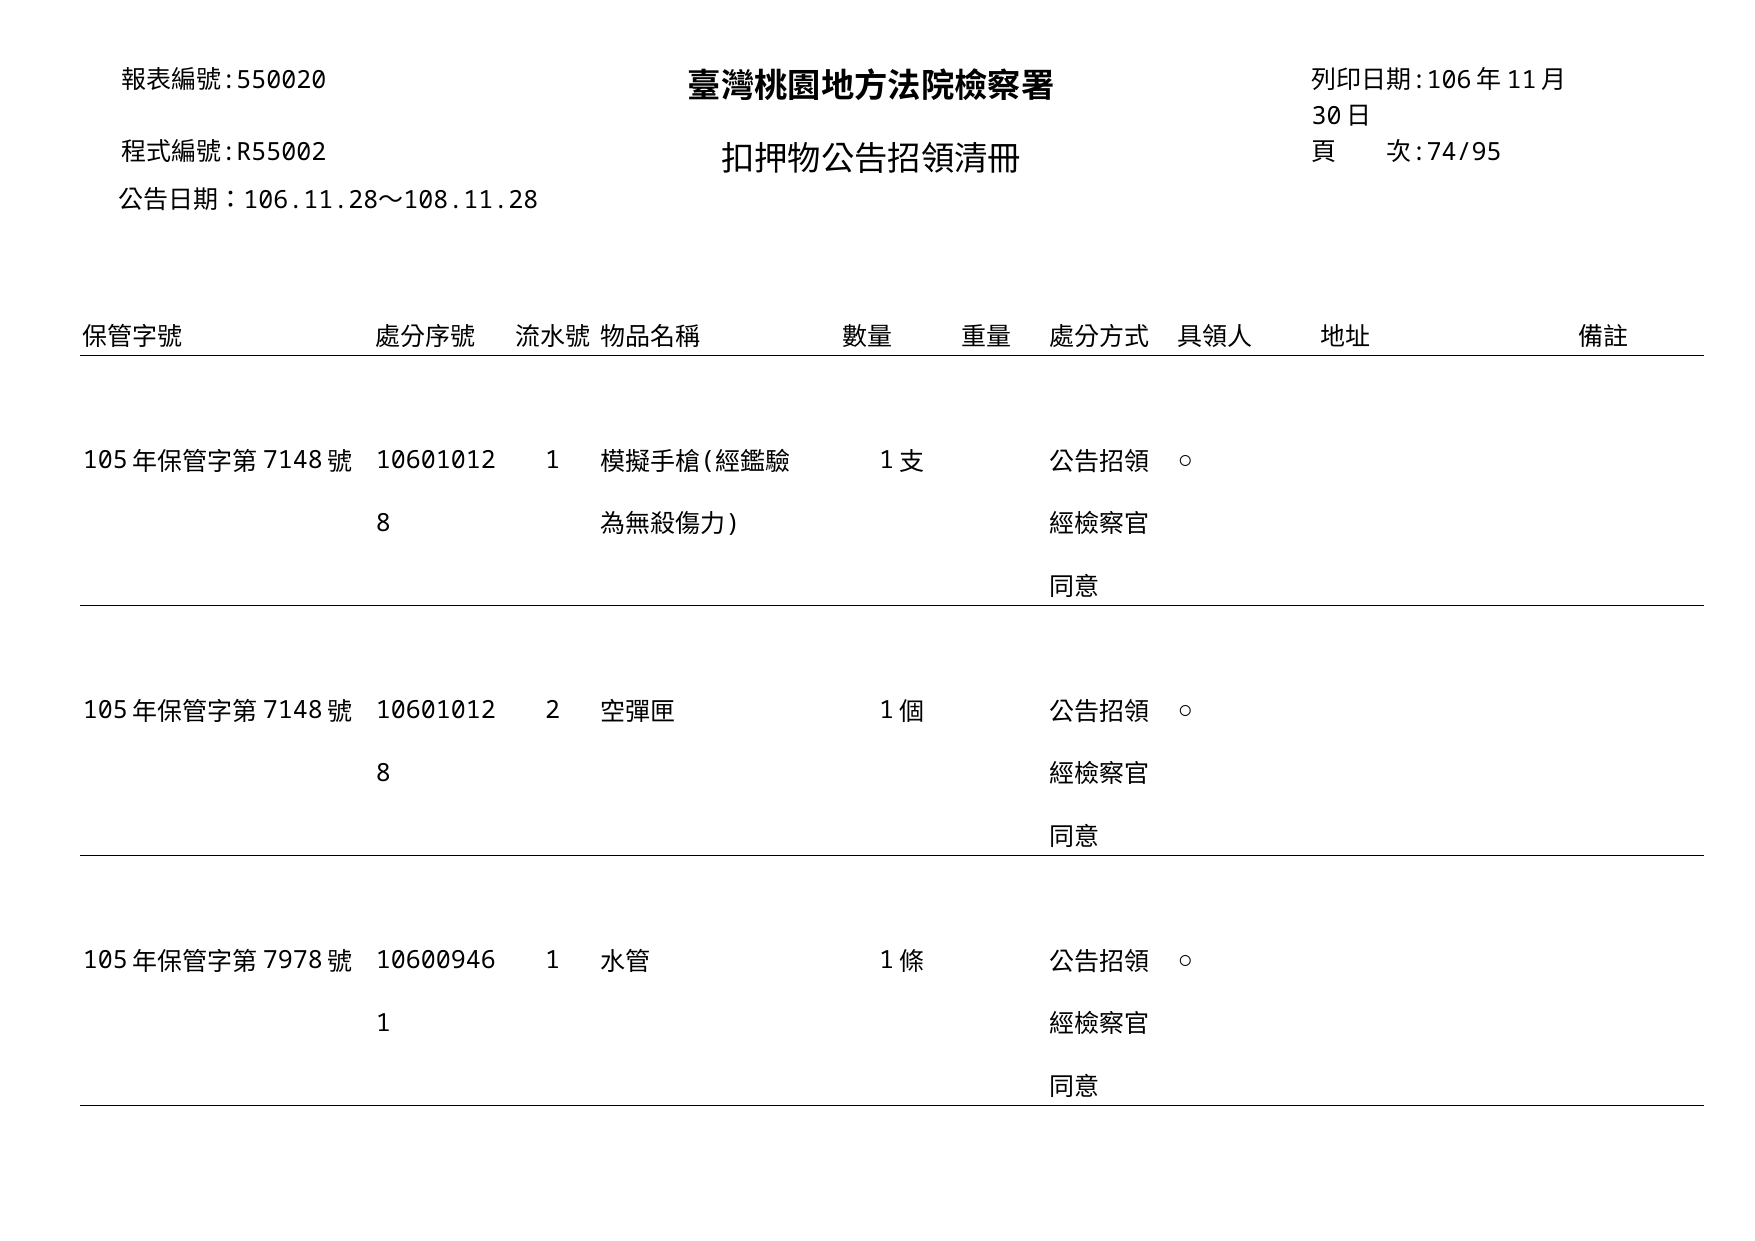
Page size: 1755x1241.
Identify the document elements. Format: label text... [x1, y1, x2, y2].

table_cell 106010128 [373, 606, 507, 855]
table_cell 105年保管字第7148號 [80, 356, 373, 605]
table_cell [1317, 606, 1575, 855]
table_cell 1個 [808, 606, 927, 855]
table_cell 105年保管字第7978號 [80, 856, 373, 1105]
table_header 數量 [808, 293, 927, 355]
table_cell 106010128 [373, 356, 507, 605]
table_cell [927, 356, 1046, 605]
table_cell 1 [507, 856, 597, 1105]
table_header 處分序號 [373, 293, 507, 355]
table_cell 公告招領經檢察官同意 [1046, 356, 1175, 605]
table_header 具領人 [1175, 293, 1317, 355]
table_cell [927, 856, 1046, 1105]
table_cell 1支 [808, 356, 927, 605]
table_header 物品名稱 [597, 293, 807, 355]
table_cell 水管 [597, 856, 807, 1105]
table_cell 公告招領經檢察官同意 [1046, 606, 1175, 855]
table_cell [927, 606, 1046, 855]
table_header 流水號 [507, 293, 597, 355]
table_header 重量 [927, 293, 1046, 355]
table_cell ○ [1175, 856, 1317, 1105]
table_header 保管字號 [80, 293, 373, 355]
table_cell 105年保管字第7148號 [80, 606, 373, 855]
table_cell ○ [1175, 606, 1317, 855]
table_header 備註 [1575, 293, 1704, 355]
table_cell 106009461 [373, 856, 507, 1105]
table_cell 2 [507, 606, 597, 855]
table_cell 空彈匣 [597, 606, 807, 855]
table_cell [1317, 856, 1575, 1105]
table_cell ○ [1175, 356, 1317, 605]
table_cell [1575, 356, 1704, 605]
table_cell [1575, 856, 1704, 1105]
table_cell 公告招領經檢察官同意 [1046, 856, 1175, 1105]
table_header 地址 [1317, 293, 1575, 355]
table_cell 1 [507, 356, 597, 605]
table_header 處分方式 [1046, 293, 1175, 355]
table_cell [1575, 606, 1704, 855]
table_cell 1條 [808, 856, 927, 1105]
table_cell 模擬手槍(經鑑驗為無殺傷力) [597, 356, 807, 605]
table_cell [1317, 356, 1575, 605]
